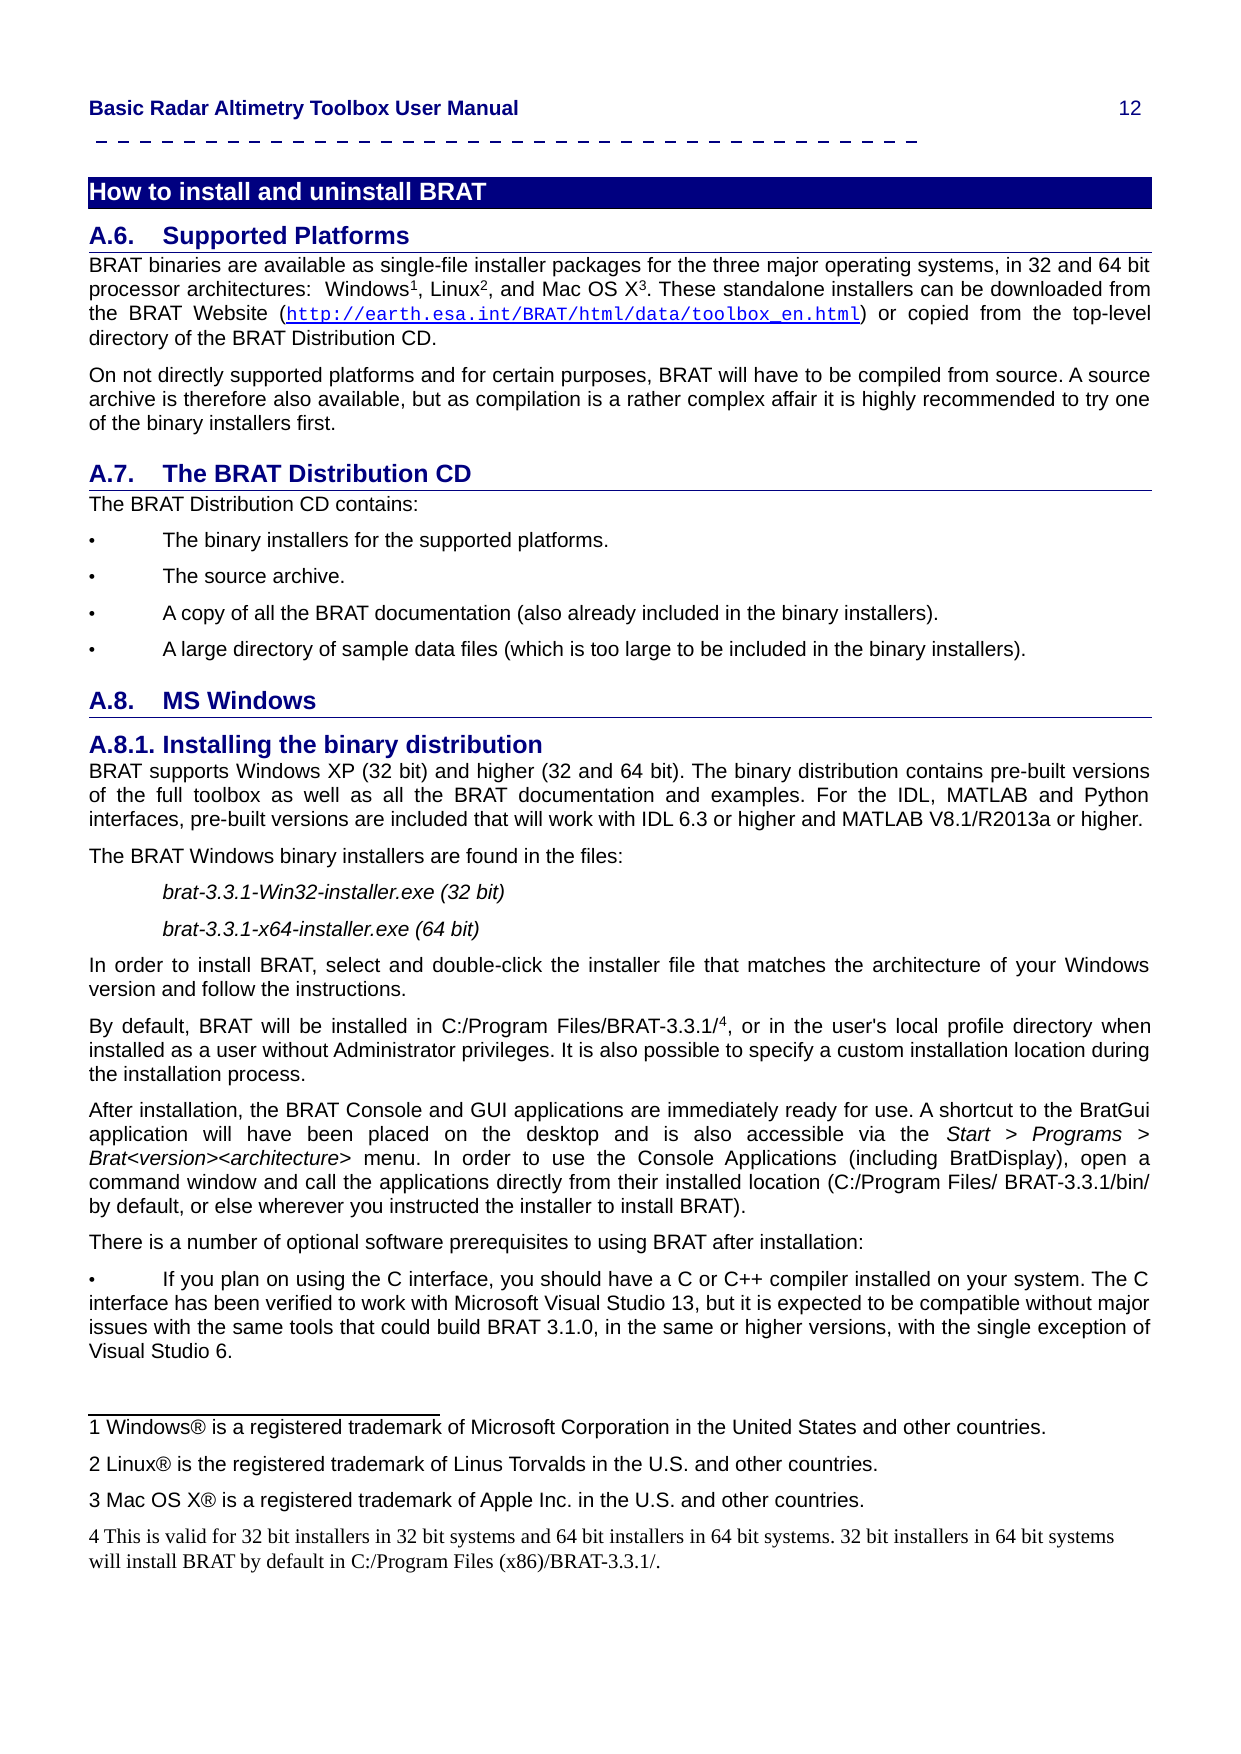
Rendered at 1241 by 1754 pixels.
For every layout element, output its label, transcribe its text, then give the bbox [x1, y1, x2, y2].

text brat-3.3.1-x64-installer.exe (64 bit) [88, 917, 1152, 941]
text Mac OS X® is a registered trademark of Apple Inc. in the U.S. and other countries. [88, 1488, 1152, 1512]
list The source archive. [88, 564, 1152, 588]
subtitle The BRAT Distribution CD [88, 459, 1152, 491]
text Windows® is a registered trademark of Microsoft Corporation in the United States and other countries. [88, 1415, 1152, 1439]
text The BRAT Windows binary installers are found in the files: [88, 844, 1152, 868]
text Linux® is the registered trademark of Linus Torvalds in the U.S. and other countries. [88, 1452, 1152, 1476]
list A copy of all the BRAT documentation (also already included in the binary installers). [88, 601, 1152, 625]
subtitle MS Windows [88, 686, 1152, 718]
list A large directory of sample data files (which is too large to be included in the binary installers). [88, 637, 1152, 661]
text The BRAT Distribution CD contains: [88, 491, 1152, 515]
text BRAT binaries are available as single-file installer packages for the three major operating systems, in 32 and 64 bit processor architectures: Windows, Linux, and Mac OS X. These standalone installers can be downloaded from the BRAT Website (http://earth.esa.int/BRAT/html/data/toolbox_en.html) or copied from the top-level directory of the BRAT Distribution CD. [88, 253, 1152, 350]
text In order to install BRAT, select and double-click the installer file that matches the architecture of your Windows version and follow the instructions. [88, 953, 1152, 1001]
subtitle Supported Platforms [88, 221, 1152, 253]
text BRAT supports Windows XP (32 bit) and higher (32 and 64 bit). The binary distribution contains pre-built versions of the full toolbox as well as all the BRAT documentation and examples. For the IDL, MATLAB and Python interfaces, pre-built versions are included that will work with IDL 6.3 or higher and MATLAB V8.1/R2013a or higher. [88, 759, 1152, 831]
list The binary installers for the supported platforms. [88, 528, 1152, 552]
subtitle How to install and uninstall BRAT [88, 177, 1152, 209]
text On not directly supported platforms and for certain purposes, BRAT will have to be compiled from source. A source archive is therefore also available, but as compilation is a rather complex affair it is highly recommended to try one of the binary installers first. [88, 363, 1152, 434]
text By default, BRAT will be installed in C:/Program Files/BRAT-3.3.1/, or in the user's local profile directory when installed as a user without Administrator privileges. It is also possible to specify a custom installation location during the installation process. [88, 1013, 1152, 1085]
text This is valid for 32 bit installers in 32 bit systems and 64 bit installers in 64 bit systems. 32 bit installers in 64 bit systems will install BRAT by default in C:/Program Files (x86)/BRAT-3.3.1/. [88, 1524, 1152, 1573]
text There is a number of optional software prerequisites to using BRAT after installation: [88, 1230, 1152, 1254]
list If you plan on using the C interface, you should have a C or C++ compiler installed on your system. The C interface has been verified to work with Microsoft Visual Studio 13, but it is expected to be compatible without major issues with the same tools that could build BRAT 3.1.0, in the same or higher versions, with the single exception of Visual Studio 6. [88, 1267, 1152, 1362]
text After installation, the BRAT Console and GUI applications are immediately ready for use. A shortcut to the BratGui application will have been placed on the desktop and is also accessible via the Start > Programs > Brat<version><architecture> menu. In order to use the Console Applications (including BratDisplay), open a command window and call the applications directly from their installed location (C:/Program Files/ BRAT-3.3.1/bin/ by default, or else wherever you instructed the installer to install BRAT). [88, 1098, 1152, 1218]
text brat-3.3.1-Win32-installer.exe (32 bit) [88, 880, 1152, 904]
subtitle Installing the binary distribution [88, 731, 1152, 759]
